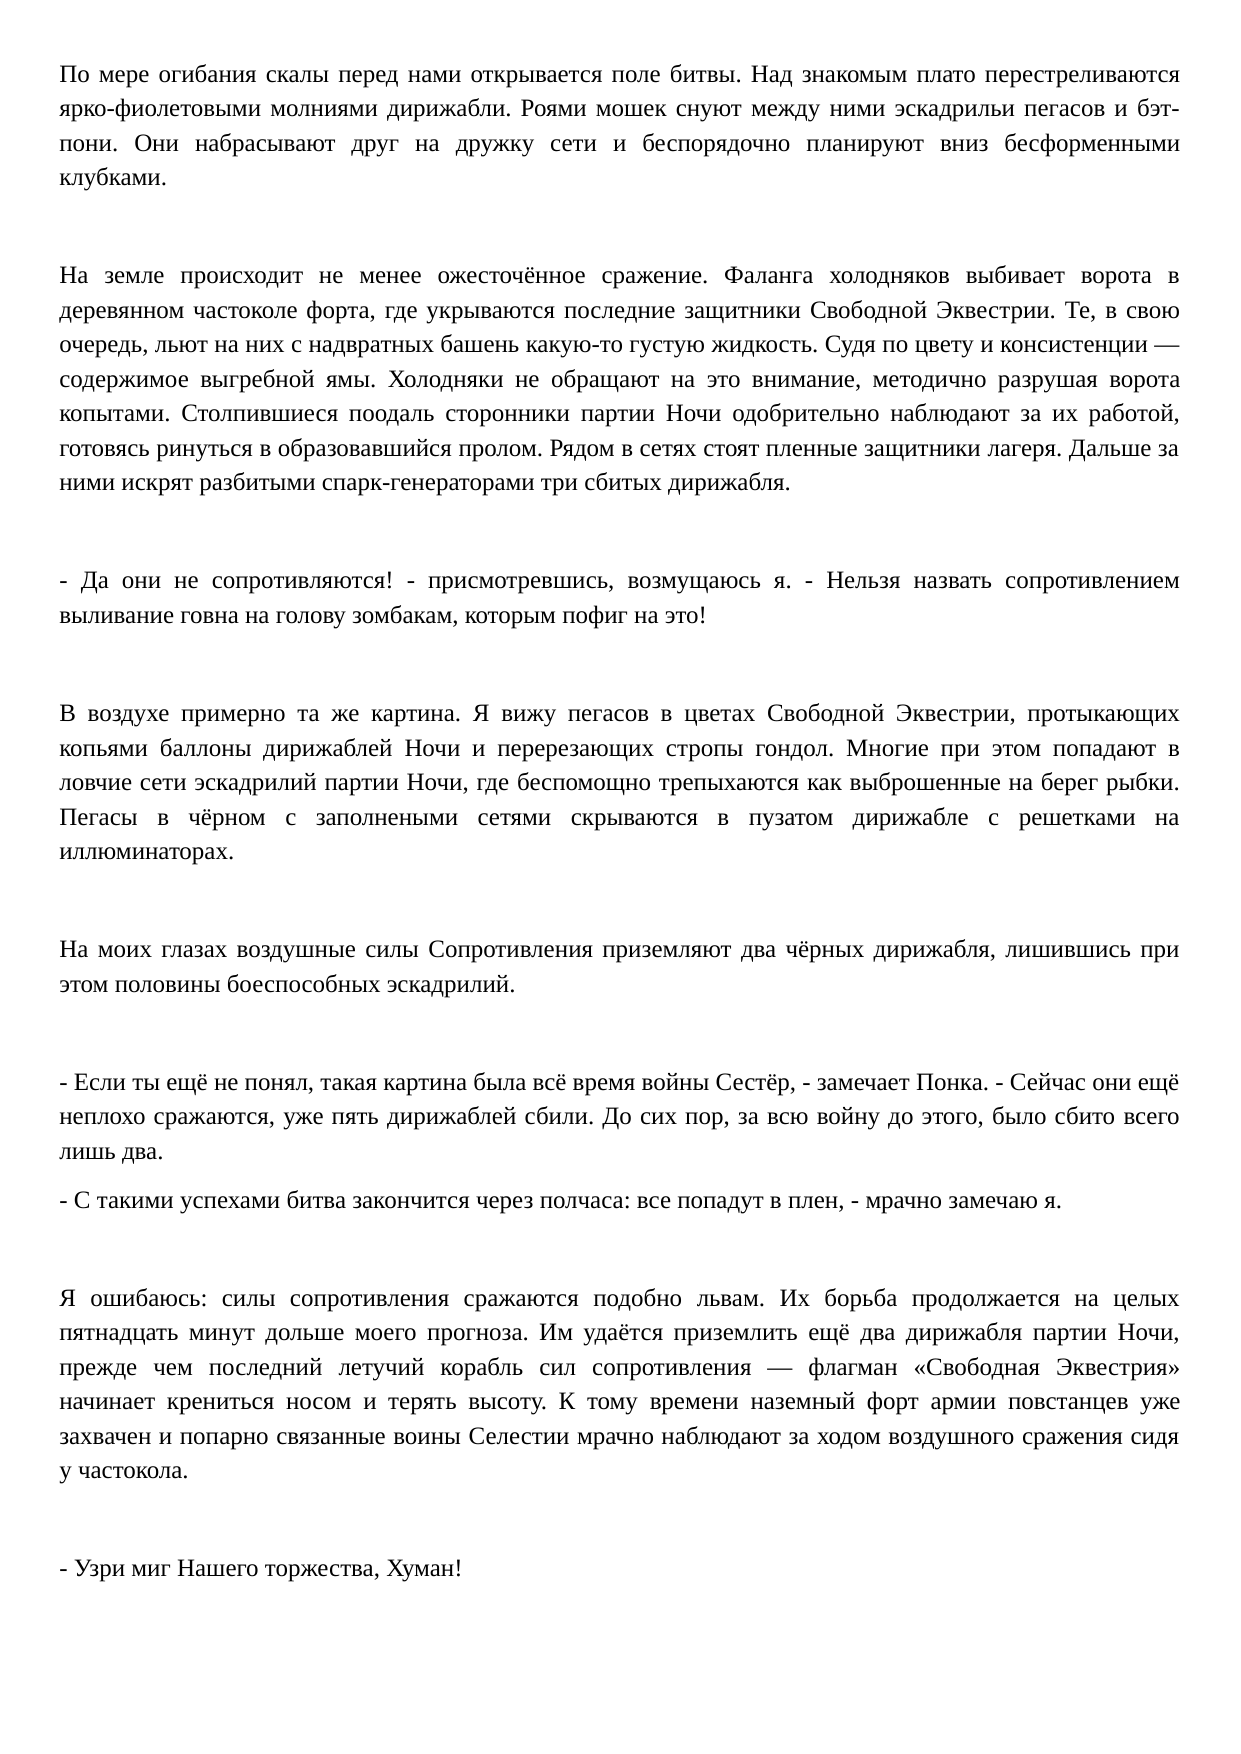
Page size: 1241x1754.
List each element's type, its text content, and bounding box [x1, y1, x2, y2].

text На земле происходит не менее ожесточённое сражение. Фаланга холодняков выбивает ворота в деревянном частоколе форта, где укрываются последние защитники Свободной Эквестрии. Те, в свою очередь, льют на них с надвратных башень какую-то густую жидкость. Судя по цвету и консистенции — содержимое выгребной ямы. Холодняки не обращают на это внимание, методично разрушая ворота копытами. Столпившиеся поодаль сторонники партии Ночи одобрительно наблюдают за их работой, готовясь ринуться в образовавшийся пролом. Рядом в сетях стоят пленные защитники лагеря. Дальше за ними искрят разбитыми спарк-генераторами три сбитых дирижабля. [59, 261, 1181, 496]
text По мере огибания скалы перед нами открывается поле битвы. Над знакомым плато перестреливаются ярко-фиолетовыми молниями дирижабли. Роями мошек снуют между ними эскадрильи пегасов и бэт-пони. Они набрасывают друг на дружку сети и беспорядочно планируют вниз бесформенными клубками. [59, 59, 1181, 191]
text Я ошибаюсь: силы сопротивления сражаются подобно львам. Их борьба продолжается на целых пятнадцать минут дольше моего прогноза. Им удаётся приземлить ещё два дирижабля партии Ночи, прежде чем последний летучий корабль сил сопротивления — флагман «Свободная Эквестрия» начинает крениться носом и терять высоту. К тому времени наземный форт армии повстанцев уже захвачен и попарно связанные воины Селестии мрачно наблюдают за ходом воздушного сражения сидя у частокола. [59, 1283, 1181, 1484]
text - С такими успехами битва закончится через полчаса: все попадут в плен, - мрачно замечаю я. [59, 1185, 1181, 1214]
text - Если ты ещё не понял, такая картина была всё время войны Сестёр, - замечает Понка. - Сейчас они ещё неплохо сражаются, уже пять дирижаблей сбили. До сих пор, за всю войну до этого, было сбито всего лишь два. [59, 1067, 1181, 1164]
text На моих глазах воздушные силы Сопротивления приземляют два чёрных дирижабля, лишившись при этом половины боеспособных эскадрилий. [59, 934, 1181, 997]
text - Да они не сопротивляются! - присмотревшись, возмущаюсь я. - Нельзя назвать сопротивлением выливание говна на голову зомбакам, которым пофиг на это! [59, 566, 1181, 629]
text В воздухе примерно та же картина. Я вижу пегасов в цветах Свободной Эквестрии, протыкающих копьями баллоны дирижаблей Ночи и перерезающих стропы гондол. Многие при этом попадают в ловчие сети эскадрилий партии Ночи, где беспомощно трепыхаются как выброшенные на берег рыбки. Пегасы в чёрном с заполнеными сетями скрываются в пузатом дирижабле с решетками на иллюминаторах. [59, 698, 1181, 865]
text - Узри миг Нашего торжества, Хуман! [59, 1553, 1181, 1582]
